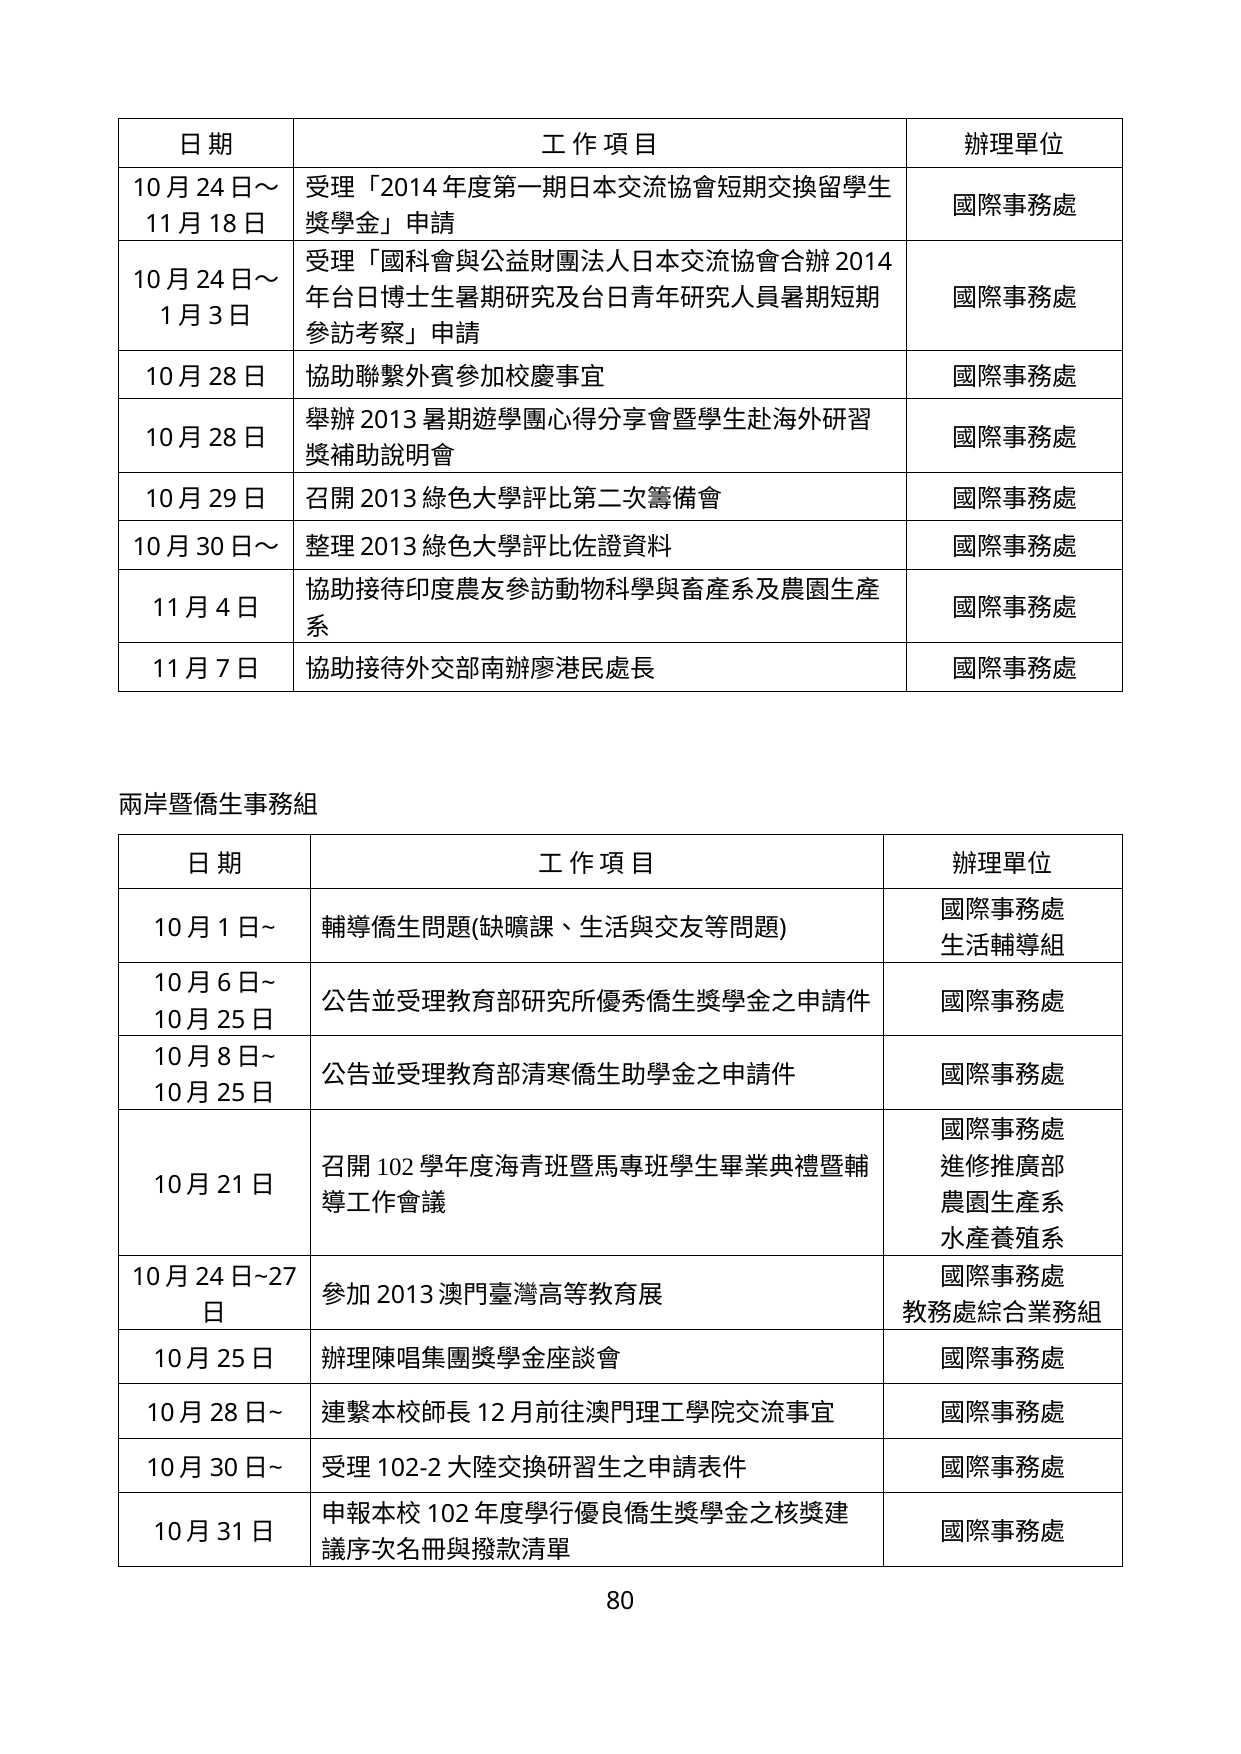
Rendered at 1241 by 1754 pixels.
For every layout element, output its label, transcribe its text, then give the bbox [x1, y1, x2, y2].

table_header 日 期 [119, 835, 310, 888]
table_cell 國際事務處 [884, 1330, 1122, 1383]
table_header 辦理單位 [884, 835, 1122, 888]
table_cell 召開2013綠色大學評比第二次籌備會 [294, 473, 906, 520]
table_cell 10月24日~27日 [119, 1256, 310, 1328]
table_cell 國際事務處 [884, 1493, 1122, 1566]
table_cell 10月24日～11月18日 [119, 168, 293, 240]
table_cell 10月24日～1月3日 [119, 241, 293, 350]
table_cell 10月28日~ [119, 1384, 310, 1438]
table_cell 國際事務處 [907, 643, 1122, 691]
table_cell 國際事務處 [907, 168, 1122, 240]
table_cell 國際事務處 [884, 1036, 1122, 1109]
table_cell 10月1日~ [119, 889, 310, 962]
table_cell 10月30日~ [119, 1439, 310, 1492]
table_cell 國際事務處 [907, 351, 1122, 398]
table_cell 辦理陳唱集團獎學金座談會 [311, 1330, 883, 1383]
table_cell 召開102學年度海青班暨馬專班學生畢業典禮暨輔導工作會議 [311, 1110, 883, 1255]
table_cell 國際事務處 [884, 963, 1122, 1035]
table_cell 受理「2014年度第一期日本交流協會短期交換留學生獎學金」申請 [294, 168, 906, 240]
table_cell 公告並受理教育部研究所優秀僑生獎學金之申請件 [311, 963, 883, 1035]
table_header 工 作 項 目 [294, 119, 906, 167]
table_cell 舉辦2013暑期遊學團心得分享會暨學生赴海外研習獎補助說明會 [294, 399, 906, 472]
table_header 辦理單位 [907, 119, 1122, 167]
table_cell 國際事務處 生活輔導組 [884, 889, 1122, 962]
table_cell 申報本校102年度學行優良僑生獎學金之核獎建議序次名冊與撥款清單 [311, 1493, 883, 1566]
table_cell 10月29日 [119, 473, 293, 520]
table_cell 受理102-2大陸交換研習生之申請表件 [311, 1439, 883, 1492]
table_cell 10月28日 [119, 351, 293, 398]
table_cell 協助接待外交部南辦廖港民處長 [294, 643, 906, 691]
text 兩岸暨僑生事務組 [118, 785, 1122, 821]
table_cell 國際事務處 [907, 570, 1122, 642]
table_cell 連繫本校師長12月前往澳門理工學院交流事宜 [311, 1384, 883, 1438]
table_cell 10月31日 [119, 1493, 310, 1566]
table_cell 11月4日 [119, 570, 293, 642]
table_cell 國際事務處 教務處綜合業務組 [884, 1256, 1122, 1328]
table_cell 國際事務處 [907, 241, 1122, 350]
table_header 工 作 項 目 [311, 835, 883, 888]
table_cell 國際事務處 [907, 399, 1122, 472]
table_cell 輔導僑生問題(缺曠課、生活與交友等問題) [311, 889, 883, 962]
table_cell 公告並受理教育部清寒僑生助學金之申請件 [311, 1036, 883, 1109]
table_cell 受理「國科會與公益財團法人日本交流協會合辦2014年台日博士生暑期研究及台日青年研究人員暑期短期參訪考察」申請 [294, 241, 906, 350]
table_header 日 期 [119, 119, 293, 167]
table_cell 國際事務處 [907, 473, 1122, 520]
table_cell 協助聯繫外賓參加校慶事宜 [294, 351, 906, 398]
table_cell 10月21日 [119, 1110, 310, 1255]
table_cell 10月8日~ 10月25日 [119, 1036, 310, 1109]
table_cell 參加2013澳門臺灣高等教育展 [311, 1256, 883, 1328]
table_cell 10月6日~ 10月25日 [119, 963, 310, 1035]
table_cell 國際事務處 [884, 1439, 1122, 1492]
table_cell 10月28日 [119, 399, 293, 472]
table_cell 國際事務處 [884, 1384, 1122, 1438]
table_cell 11月7日 [119, 643, 293, 691]
table_cell 國際事務處 [907, 521, 1122, 569]
table_cell 10月25日 [119, 1330, 310, 1383]
table_cell 10月30日～ [119, 521, 293, 569]
table_cell 協助接待印度農友參訪動物科學與畜產系及農園生產系 [294, 570, 906, 642]
table_cell 整理2013綠色大學評比佐證資料 [294, 521, 906, 569]
table_cell 國際事務處 進修推廣部 農園生產系 水產養殖系 [884, 1110, 1122, 1255]
